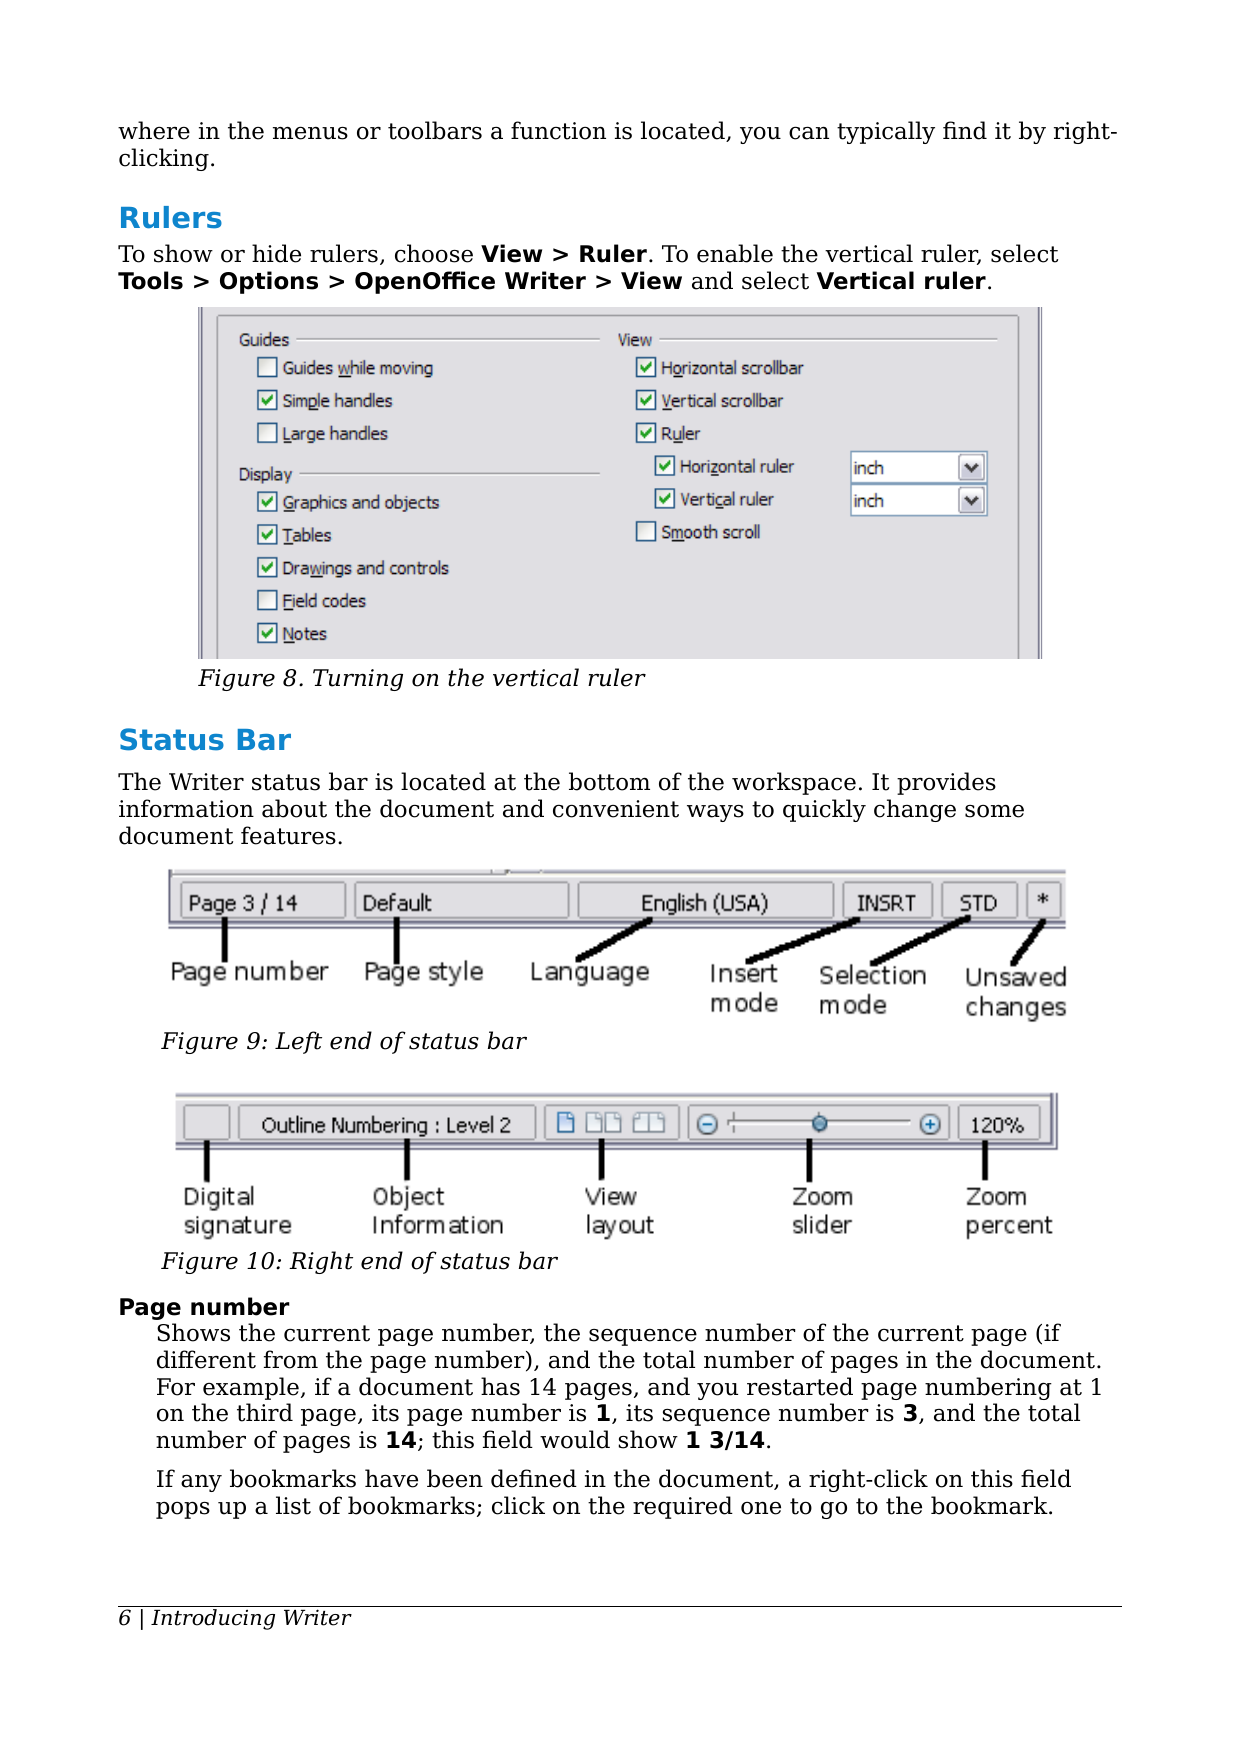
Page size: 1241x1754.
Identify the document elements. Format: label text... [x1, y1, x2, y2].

picture [161, 862, 1079, 1028]
text If any bookmarks have been defined in the document, a right-click on this field pops up a list of bookmarks; click on the required one to go to the bookmark. [156, 1466, 1122, 1519]
text Figure 10: Right end of status bar [161, 1249, 1079, 1275]
picture [161, 1079, 1079, 1249]
subtitle Status Bar [118, 723, 1122, 757]
text where in the menus or toolbars a function is located, you can typically find it by right-clicking. [118, 118, 1122, 171]
picture [198, 307, 1043, 659]
text Shows the current page number, the sequence number of the current page (if different from the page number), and the total number of pages in the document. For example, if a document has 14 pages, and you restarted page numbering at 1 on the third page, its page number is 1, its sequence number is 3, and the total number of pages is 14; this field would show 1 3/14. [156, 1320, 1122, 1454]
subtitle Rulers [118, 201, 1122, 235]
text The Writer status bar is located at the bottom of the workspace. It provides information about the document and convenient ways to quickly change some document features. [118, 769, 1122, 849]
text Figure 8. Turning on the vertical ruler [198, 665, 1042, 692]
text Page number [118, 1294, 1122, 1320]
text Figure 9: Left end of status bar [161, 1028, 1079, 1054]
text To show or hide rulers, choose View > Ruler. To enable the vertical ruler, select Tools > Options > OpenOffice Writer > View and select Vertical ruler. [118, 241, 1122, 295]
